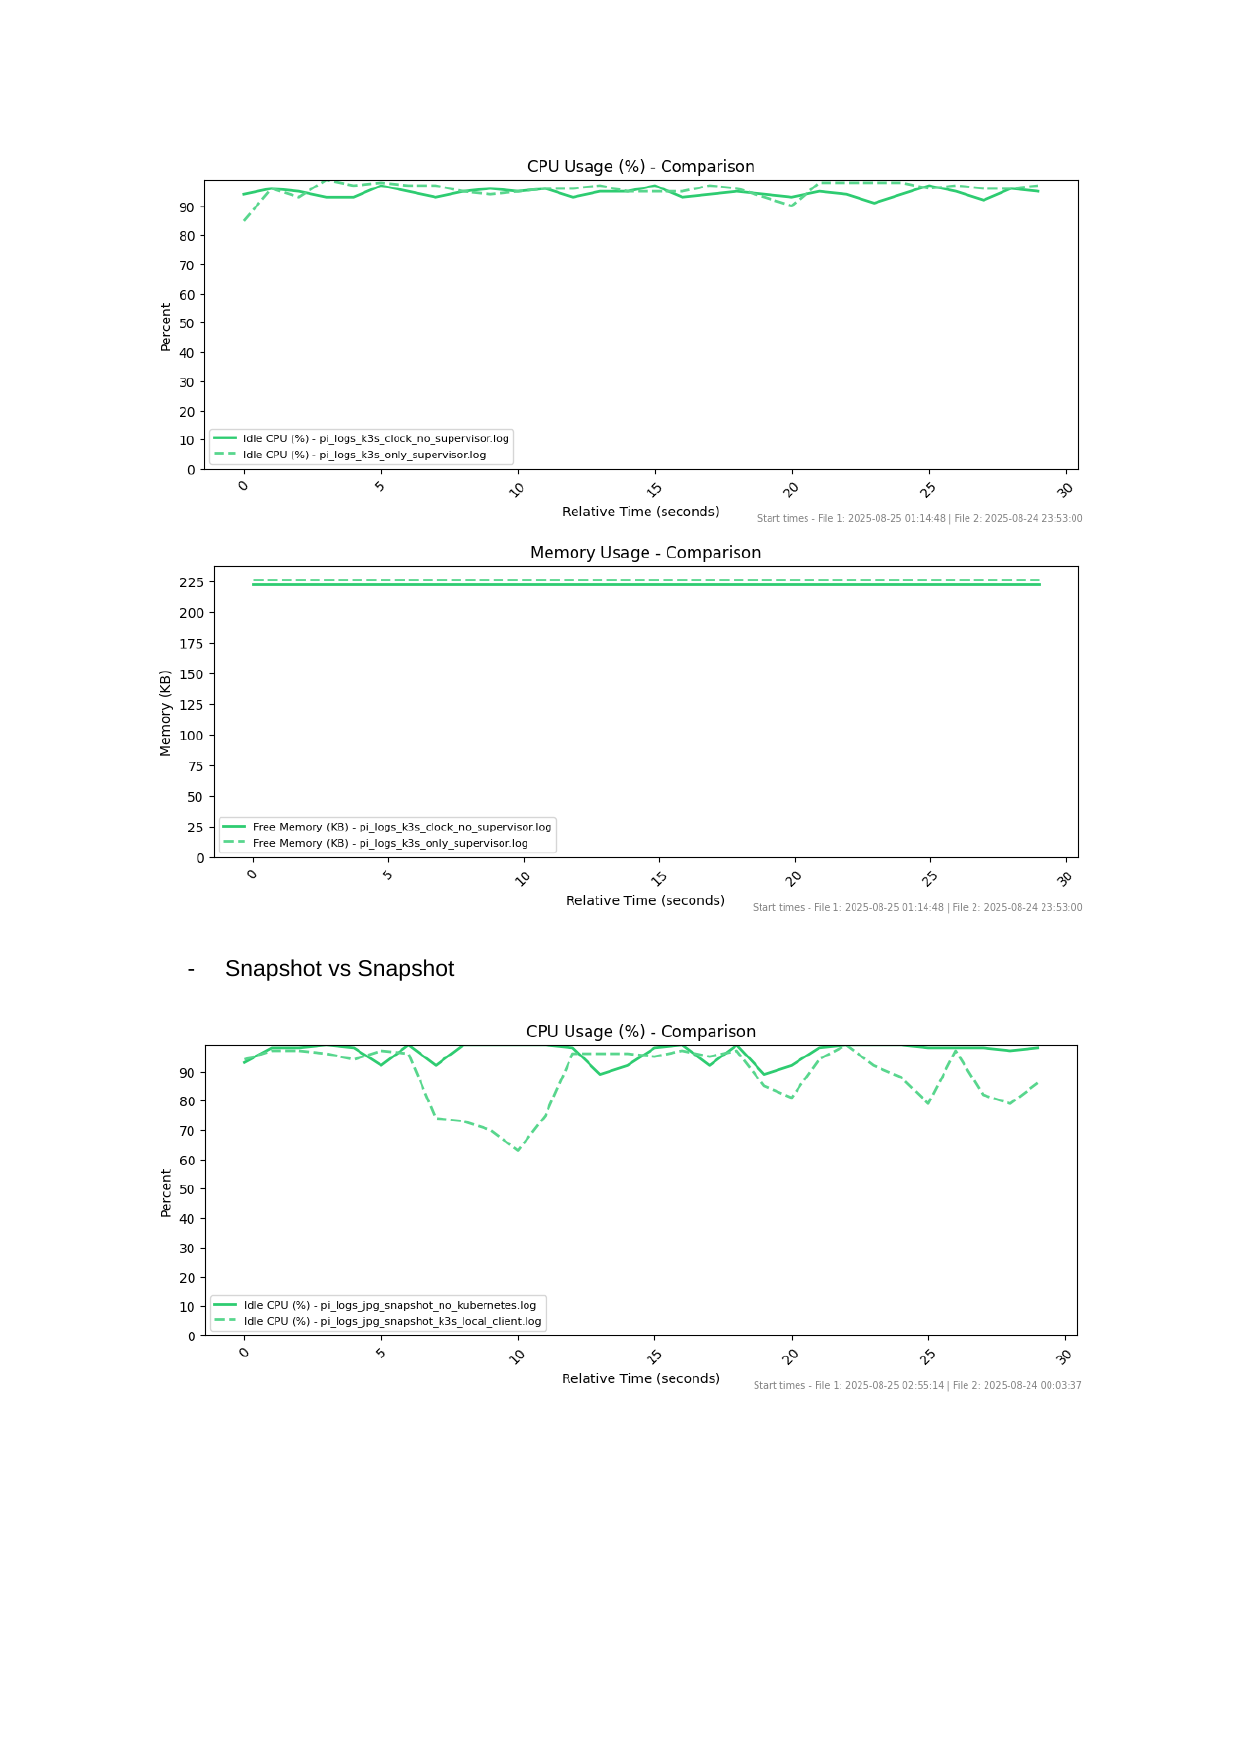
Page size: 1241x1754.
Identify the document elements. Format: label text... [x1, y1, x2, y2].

picture [150, 1015, 1091, 1399]
picture [150, 535, 1091, 921]
picture [150, 150, 1091, 532]
list Snapshot vs Snapshot [187, 954, 1090, 981]
